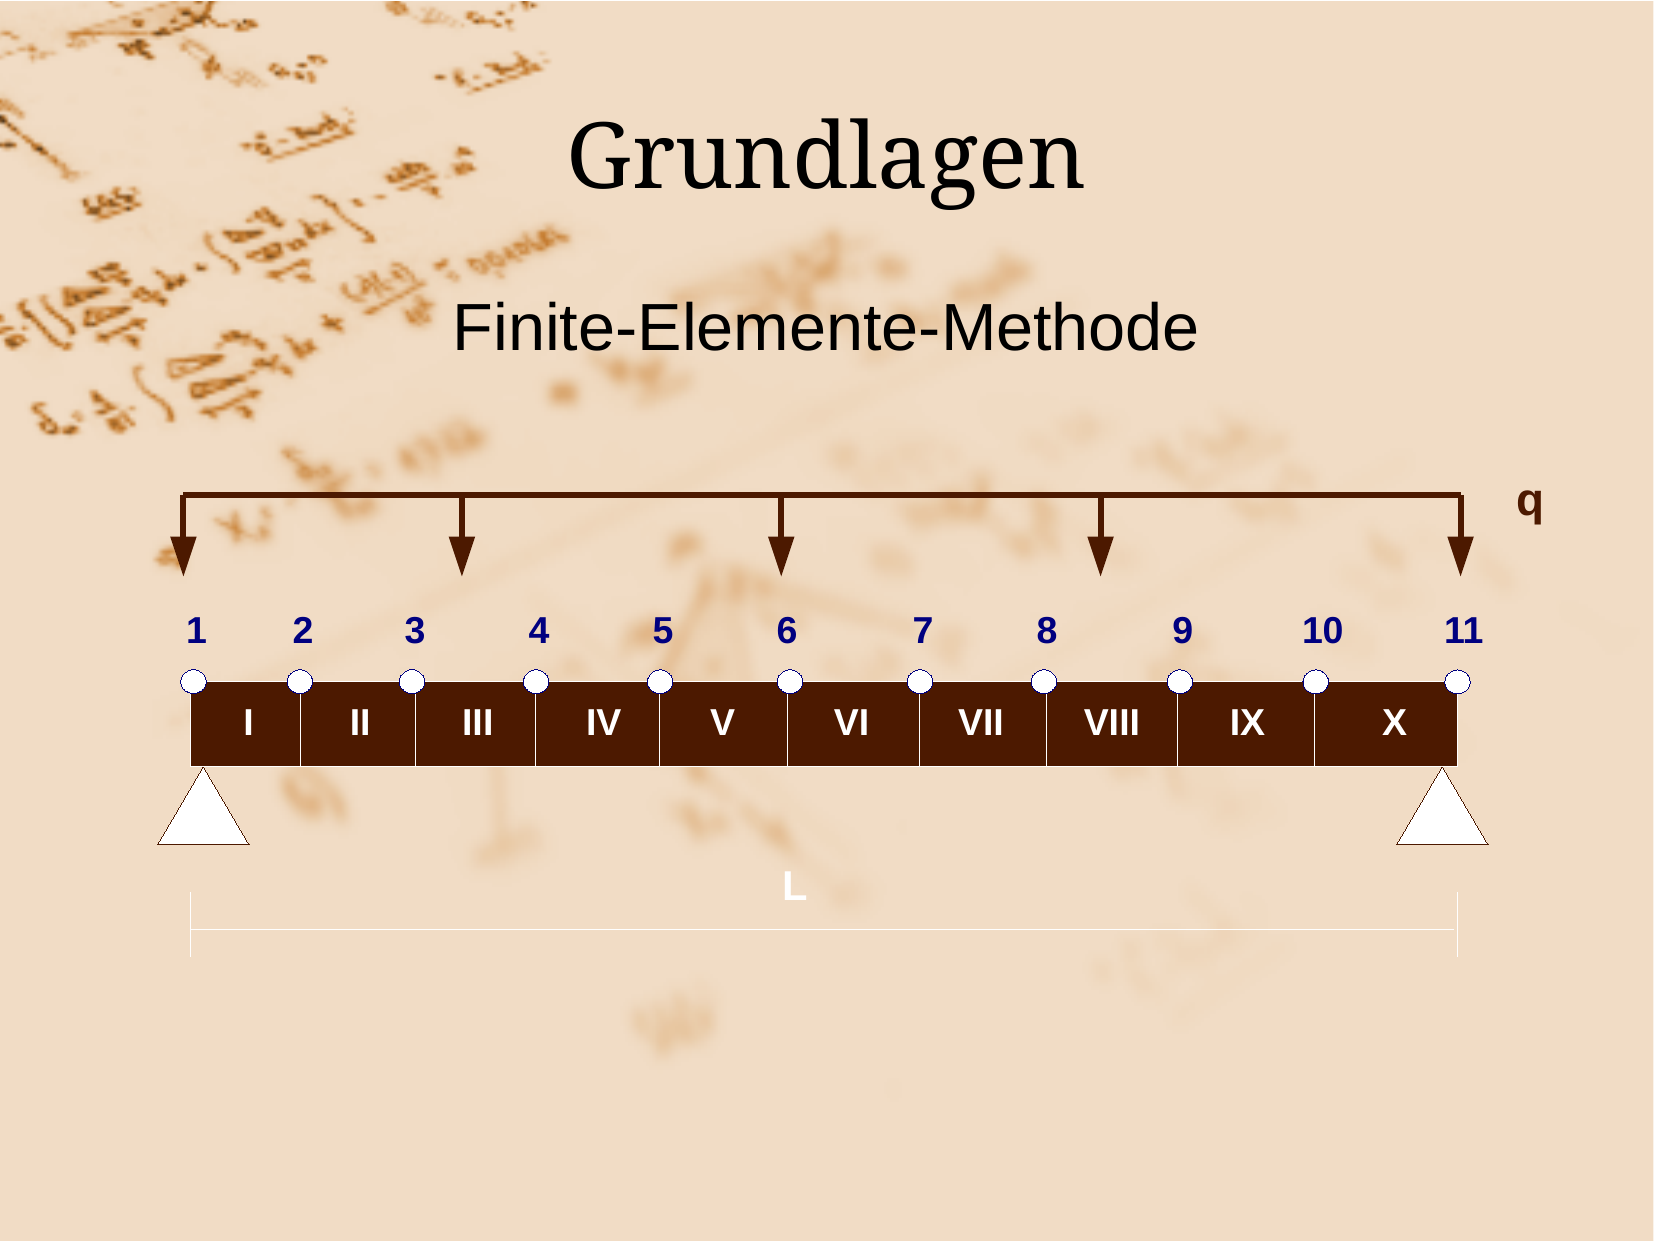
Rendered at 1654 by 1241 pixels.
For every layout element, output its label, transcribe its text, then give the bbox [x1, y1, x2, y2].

text_box II [335, 693, 406, 752]
text_box [1396, 767, 1489, 845]
list Finite-Elemente-Methode [82, 290, 1571, 1109]
text_box q [1501, 466, 1634, 534]
text_box 2 [277, 601, 349, 660]
text_box [157, 767, 250, 845]
title Grundlagen [82, 49, 1571, 257]
text_box 5 [637, 601, 709, 660]
text_box 6 [761, 601, 833, 660]
text_box IV [571, 693, 642, 752]
text_box 9 [1157, 601, 1228, 660]
text_box 11 [1429, 601, 1500, 660]
text_box I [228, 693, 299, 752]
text_box 8 [1021, 601, 1093, 660]
picture [0, 1, 1654, 1241]
text_box 3 [389, 601, 461, 660]
text_box 4 [513, 601, 585, 660]
text_box 1 [171, 601, 242, 660]
text_box 10 [1287, 601, 1388, 660]
text_box VIII [1046, 693, 1178, 752]
text_box [180, 669, 1471, 766]
text_box III [447, 693, 518, 752]
text_box VII [943, 693, 1046, 752]
text_box VI [819, 693, 890, 752]
text_box [1047, 752, 1177, 766]
text_box V [695, 693, 766, 752]
text_box 7 [897, 601, 969, 660]
text_box L [713, 855, 877, 918]
text_box X [1344, 693, 1445, 752]
text_box IX [1214, 693, 1286, 752]
